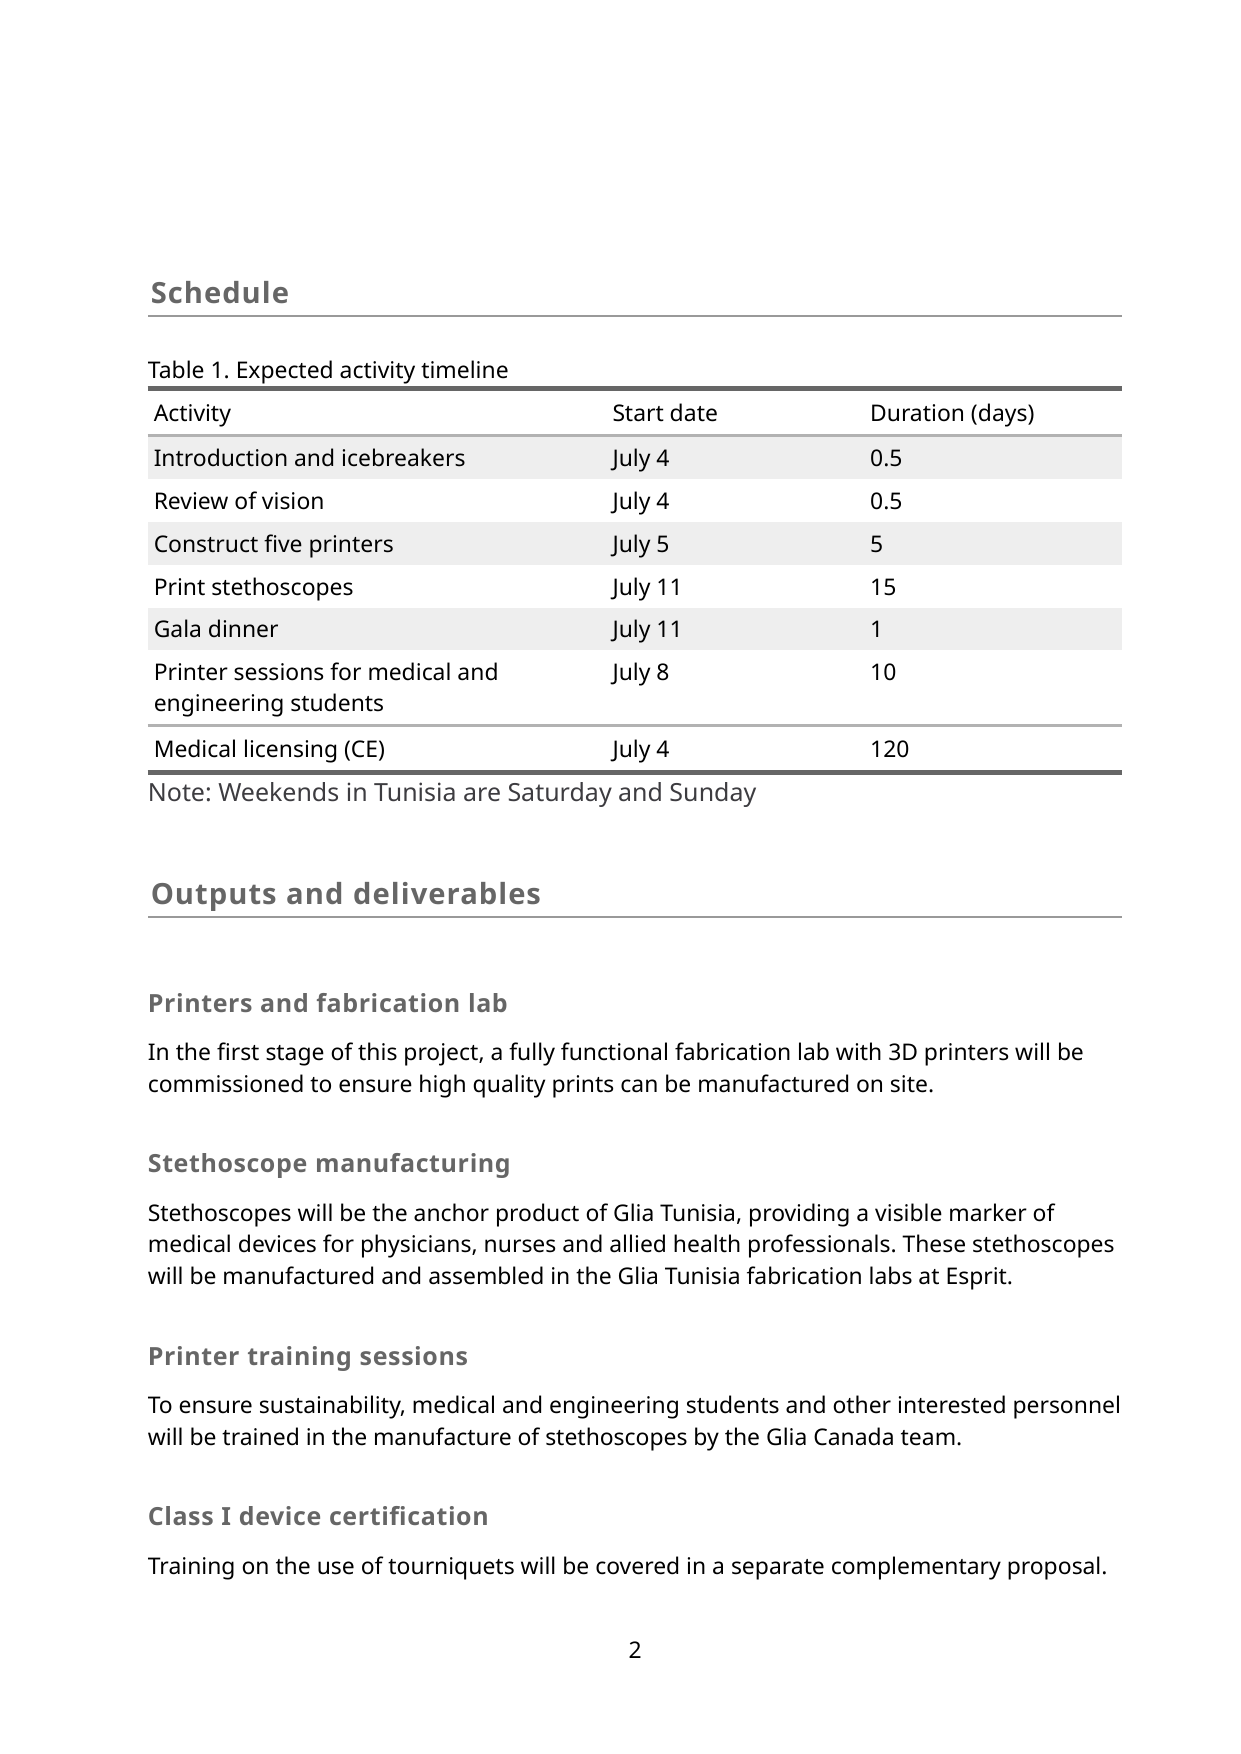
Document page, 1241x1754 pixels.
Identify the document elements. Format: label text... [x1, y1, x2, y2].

table_cell Printer sessions for medical and engineering students [148, 650, 606, 724]
subtitle Printer training sessions [148, 1338, 1122, 1372]
table_cell July 4 [606, 727, 864, 770]
table_cell Medical licensing (CE) [148, 727, 606, 770]
table_cell July 11 [606, 608, 864, 650]
table_cell July 4 [606, 437, 864, 479]
text Training on the use of tourniquets will be covered in a separate complementary proposal. [148, 1550, 1122, 1581]
table_header Start date [606, 391, 864, 433]
table_cell 1 [864, 608, 1122, 650]
table_header Activity [148, 391, 606, 433]
table_cell 0.5 [864, 437, 1122, 479]
table_cell July 4 [606, 479, 864, 522]
table_cell 0.5 [864, 479, 1122, 522]
table_cell Construct five printers [148, 522, 606, 565]
subtitle Class I device certification [148, 1499, 1122, 1533]
subtitle Outputs and deliverables [148, 871, 1122, 916]
subtitle Schedule [148, 269, 1122, 315]
text To ensure sustainability, medical and engineering students and other interested personnel will be trained in the manufacture of stethoscopes by the Glia Canada team. [148, 1389, 1122, 1452]
table_cell 15 [864, 565, 1122, 607]
table_header Duration (days) [864, 391, 1122, 433]
table_cell Introduction and icebreakers [148, 437, 606, 479]
table_cell Review of vision [148, 479, 606, 522]
subtitle Stethoscope manufacturing [148, 1146, 1122, 1180]
table_cell 10 [864, 650, 1122, 724]
table_cell July 8 [606, 650, 864, 724]
table_cell Print stethoscopes [148, 565, 606, 607]
table_cell July 5 [606, 522, 864, 565]
table_cell 120 [864, 727, 1122, 770]
text Note: Weekends in Tunisia are Saturday and Sunday [148, 775, 1122, 809]
text Stethoscopes will be the anchor product of Glia Tunisia, providing a visible marker of medical devices for physicians, nurses and allied health professionals. These stethoscopes will be manufactured and assembled in the Glia Tunisia fabrication labs at Esprit. [148, 1197, 1122, 1291]
table_cell 5 [864, 522, 1122, 565]
table_cell Gala dinner [148, 608, 606, 650]
text Table 1. Expected activity timeline [148, 354, 1122, 386]
subtitle Printers and fabrication lab [148, 985, 1122, 1019]
table_cell July 11 [606, 565, 864, 607]
text In the first stage of this project, a fully functional fabrication lab with 3D printers will be commissioned to ensure high quality prints can be manufactured on site. [148, 1036, 1122, 1099]
